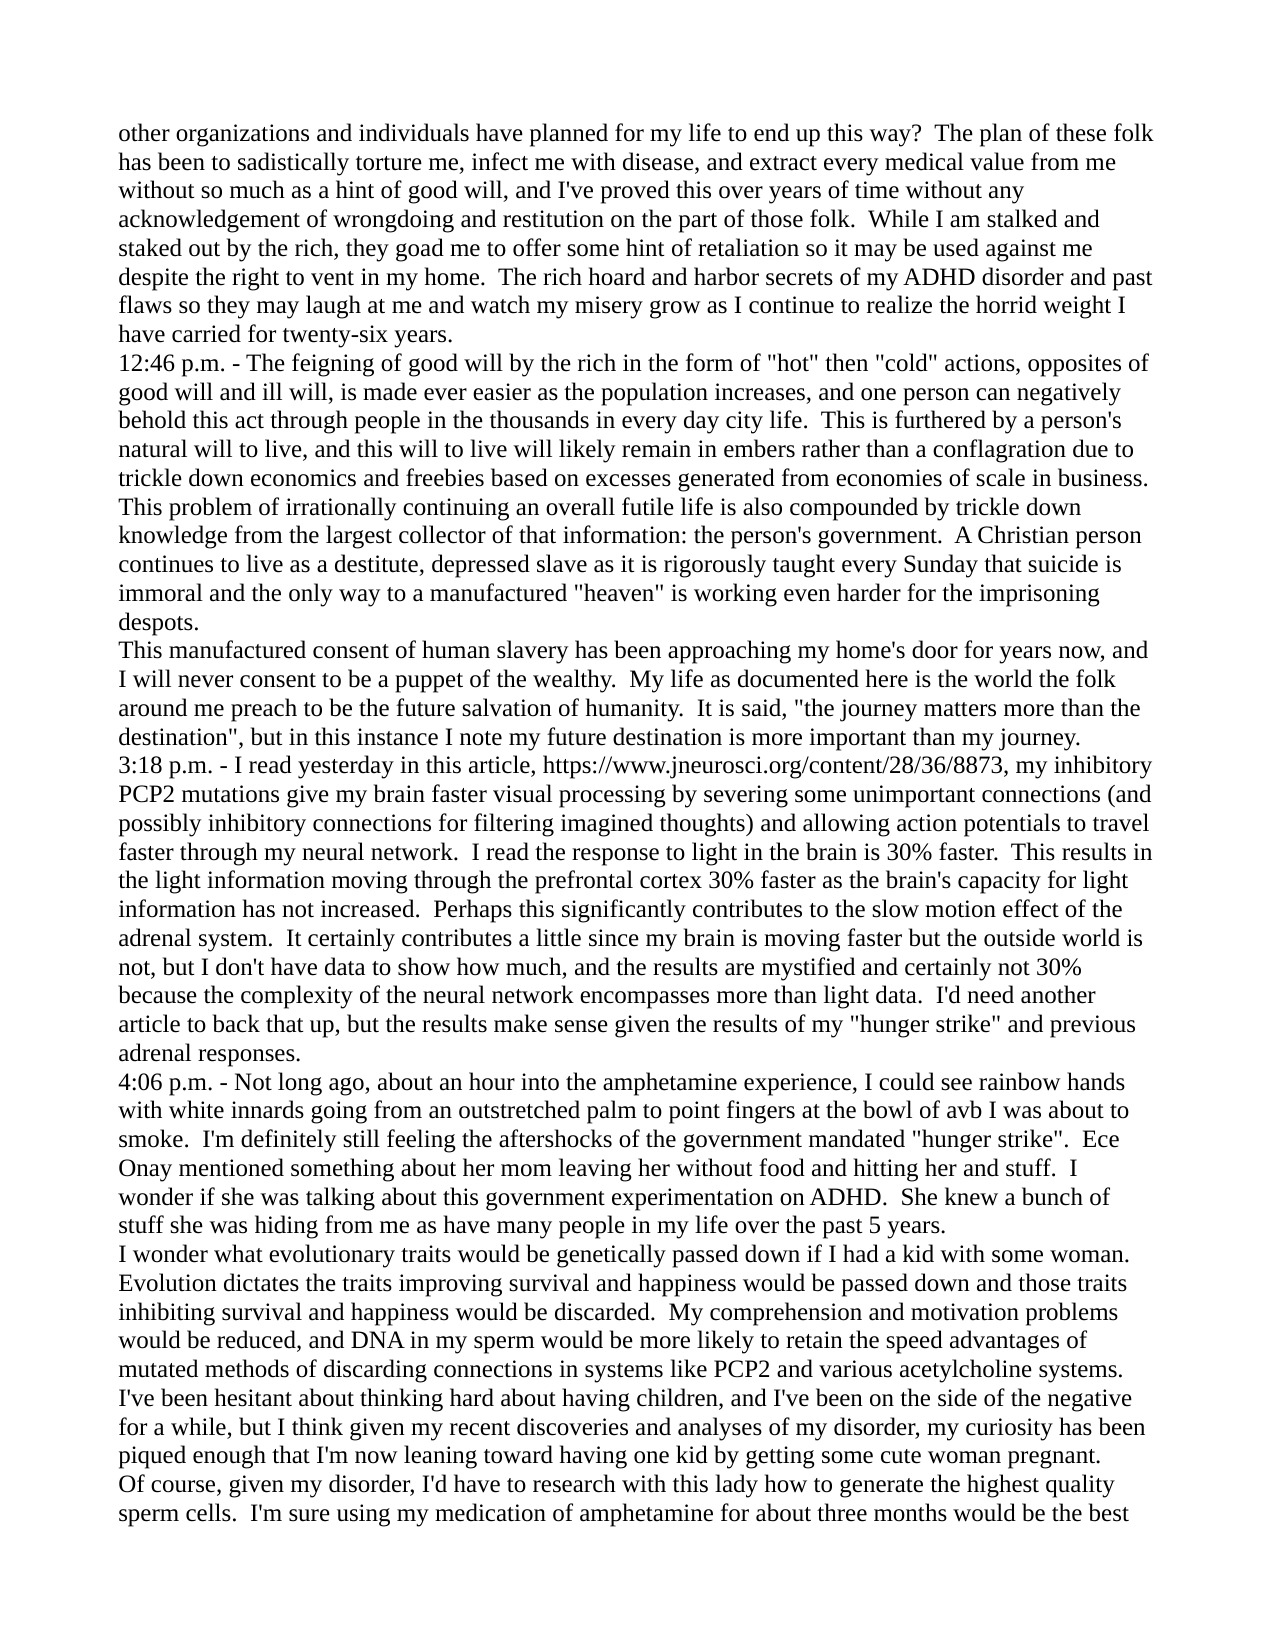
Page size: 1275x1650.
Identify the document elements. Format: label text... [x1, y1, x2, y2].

text Of course, given my disorder, I'd have to research with this lady how to generate the highest quality sperm cells. I'm sure using my medication of amphetamine for about three months would be the best [118, 1469, 1157, 1527]
text 3:18 p.m. - I read yesterday in this article, https://www.jneurosci.org/content/28/36/8873, my inhibitory PCP2 mutations give my brain faster visual processing by severing some unimportant connections (and possibly inhibitory connections for filtering imagined thoughts) and allowing action potentials to travel faster through my neural network. I read the response to light in the brain is 30% faster. This results in the light information moving through the prefrontal cortex 30% faster as the brain's capacity for light information has not increased. Perhaps this significantly contributes to the slow motion effect of the adrenal system. It certainly contributes a little since my brain is moving faster but the outside world is not, but I don't have data to show how much, and the results are mystified and certainly not 30% because the complexity of the neural network encompasses more than light data. I'd need another article to back that up, but the results make sense given the results of my "hunger strike" and previous adrenal responses. [118, 751, 1157, 1067]
text I wonder what evolutionary traits would be genetically passed down if I had a kid with some woman. Evolution dictates the traits improving survival and happiness would be passed down and those traits inhibiting survival and happiness would be discarded. My comprehension and motivation problems would be reduced, and DNA in my sperm would be more likely to retain the speed advantages of mutated methods of discarding connections in systems like PCP2 and various acetylcholine systems. I've been hesitant about thinking hard about having children, and I've been on the side of the negative for a while, but I think given my recent discoveries and analyses of my disorder, my curiosity has been piqued enough that I'm now leaning toward having one kid by getting some cute woman pregnant. [118, 1239, 1157, 1469]
text This manufactured consent of human slavery has been approaching my home's door for years now, and I will never consent to be a puppet of the wealthy. My life as documented here is the world the folk around me preach to be the future salvation of humanity. It is said, "the journey matters more than the destination", but in this instance I note my future destination is more important than my journey. [118, 636, 1157, 751]
text 12:46 p.m. - The feigning of good will by the rich in the form of "hot" then "cold" actions, opposites of good will and ill will, is made ever easier as the population increases, and one person can negatively behold this act through people in the thousands in every day city life. This is furthered by a person's natural will to live, and this will to live will likely remain in embers rather than a conflagration due to trickle down economics and freebies based on excesses generated from economies of scale in business. This problem of irrationally continuing an overall futile life is also compounded by trickle down knowledge from the largest collector of that information: the person's government. A Christian person continues to live as a destitute, depressed slave as it is rigorously taught every Sunday that suicide is immoral and the only way to a manufactured "heaven" is working even harder for the imprisoning despots. [118, 348, 1157, 636]
text other organizations and individuals have planned for my life to end up this way? The plan of these folk has been to sadistically torture me, infect me with disease, and extract every medical value from me without so much as a hint of good will, and I've proved this over years of time without any acknowledgement of wrongdoing and restitution on the part of those folk. While I am stalked and staked out by the rich, they goad me to offer some hint of retaliation so it may be used against me despite the right to vent in my home. The rich hoard and harbor secrets of my ADHD disorder and past flaws so they may laugh at me and watch my misery grow as I continue to realize the horrid weight I have carried for twenty-six years. [118, 118, 1157, 348]
text 4:06 p.m. - Not long ago, about an hour into the amphetamine experience, I could see rainbow hands with white innards going from an outstretched palm to point fingers at the bowl of avb I was about to smoke. I'm definitely still feeling the aftershocks of the government mandated "hunger strike". Ece Onay mentioned something about her mom leaving her without food and hitting her and stuff. I wonder if she was talking about this government experimentation on ADHD. She knew a bunch of stuff she was hiding from me as have many people in my life over the past 5 years. [118, 1067, 1157, 1239]
